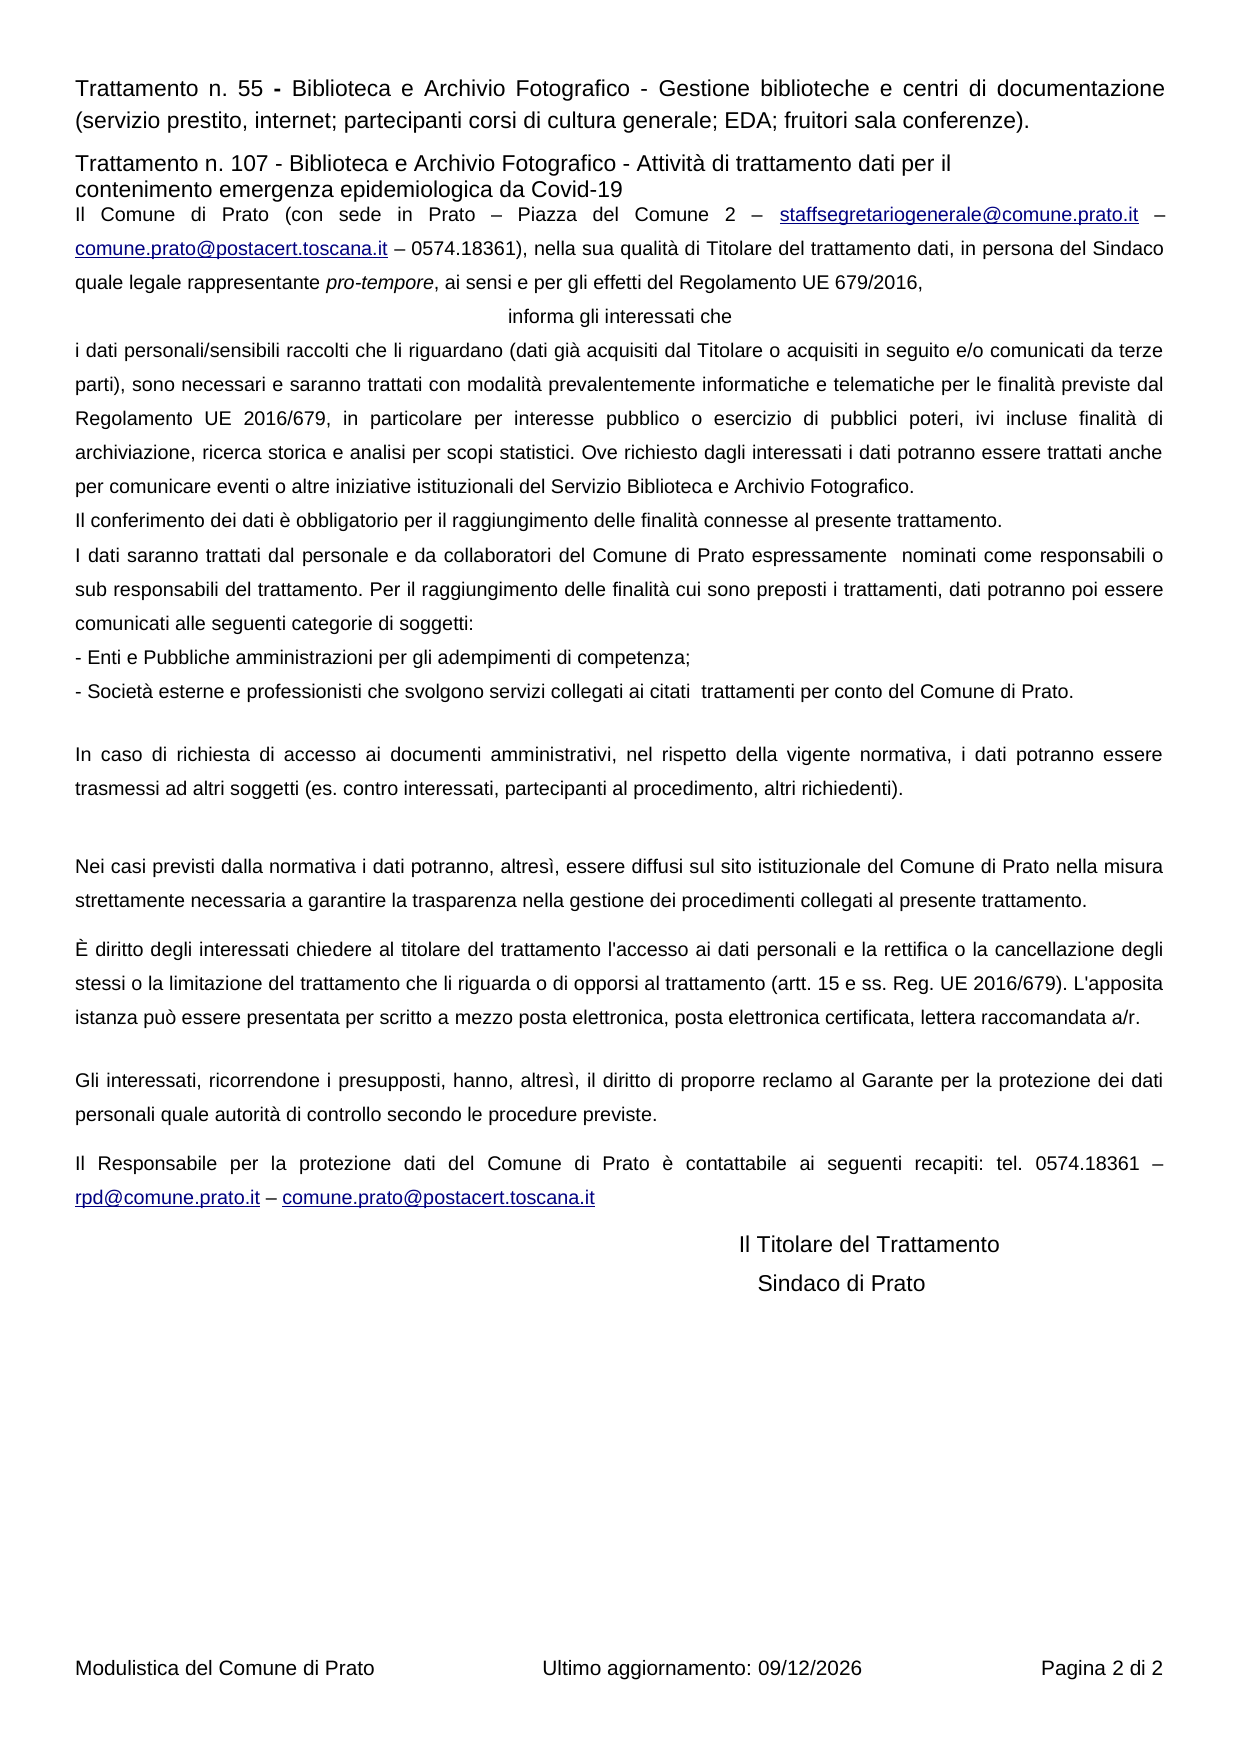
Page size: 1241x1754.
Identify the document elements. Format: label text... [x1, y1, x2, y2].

text i dati personali/sensibili raccolti che li riguardano (dati già acquisiti dal Titolare o acquisiti in seguito e/o comunicati da terze parti), sono necessari e saranno trattati con modalità prevalentemente informatiche e telematiche per le finalità previste dal Regolamento UE 2016/679, in particolare per interesse pubblico o esercizio di pubblici poteri, ivi incluse finalità di archiviazione, ricerca storica e analisi per scopi statistici. Ove richiesto dagli interessati i dati potranno essere trattati anche per comunicare eventi o altre iniziative istituzionali del Servizio Biblioteca e Archivio Fotografico. [75, 339, 1165, 498]
text Il conferimento dei dati è obbligatorio per il raggiungimento delle finalità connesse al presente trattamento. [75, 509, 1165, 532]
text contenimento emergenza epidemiologica da Covid-19 [75, 176, 1165, 203]
text Trattamento n. 55 - Biblioteca e Archivio Fotografico - Gestione biblioteche e centri di documentazione (servizio prestito, internet; partecipanti corsi di cultura generale; EDA; fruitori sala conferenze). [75, 75, 1165, 133]
text Il Titolare del Trattamento [739, 1231, 1165, 1257]
text In caso di richiesta di accesso ai documenti amministrativi, nel rispetto della vigente normativa, i dati potranno essere trasmessi ad altri soggetti (es. contro interessati, partecipanti al procedimento, altri richiedenti). [75, 743, 1165, 800]
text I dati saranno trattati dal personale e da collaboratori del Comune di Prato espressamente nominati come responsabili o sub responsabili del trattamento. Per il raggiungimento delle finalità cui sono preposti i trattamenti, dati potranno poi essere comunicati alle seguenti categorie di soggetti: [75, 543, 1165, 634]
text informa gli interessati che [75, 305, 1165, 327]
text Nei casi previsti dalla normativa i dati potranno, altresì, essere diffusi sul sito istituzionale del Comune di Prato nella misura strettamente necessaria a garantire la trasparenza nella gestione dei procedimenti collegati al presente trattamento. [75, 855, 1165, 912]
text Gli interessati, ricorrendone i presupposti, hanno, altresì, il diritto di proporre reclamo al Garante per la protezione dei dati personali quale autorità di controllo secondo le procedure previste. [75, 1069, 1165, 1126]
text Il Responsabile per la protezione dati del Comune di Prato è contattabile ai seguenti recapiti: tel. 0574.18361 – rpd@comune.prato.it – comune.prato@postacert.toscana.it [75, 1152, 1165, 1209]
text È diritto degli interessati chiedere al titolare del trattamento l'accesso ai dati personali e la rettifica o la cancellazione degli stessi o la limitazione del trattamento che li riguarda o di opporsi al trattamento (artt. 15 e ss. Reg. UE 2016/679). L'apposita istanza può essere presentata per scritto a mezzo posta elettronica, posta elettronica certificata, lettera raccomandata a/r. [75, 938, 1165, 1029]
text - Società esterne e professionisti che svolgono servizi collegati ai citati trattamenti per conto del Comune di Prato. [75, 680, 1165, 702]
text Trattamento n. 107 - Biblioteca e Archivio Fotografico - Attività di trattamento dati per il [75, 150, 1165, 176]
text Il Comune di Prato (con sede in Prato – Piazza del Comune 2 – staffsegretariogenerale@comune.prato.it – comune.prato@postacert.toscana.it – 0574.18361), nella sua qualità di Titolare del trattamento dati, in persona del Sindaco quale legale rappresentante pro-tempore, ai sensi e per gli effetti del Regolamento UE 679/2016, [75, 203, 1165, 293]
text Sindaco di Prato [75, 1270, 1165, 1297]
text - Enti e Pubbliche amministrazioni per gli adempimenti di competenza; [75, 646, 1165, 668]
